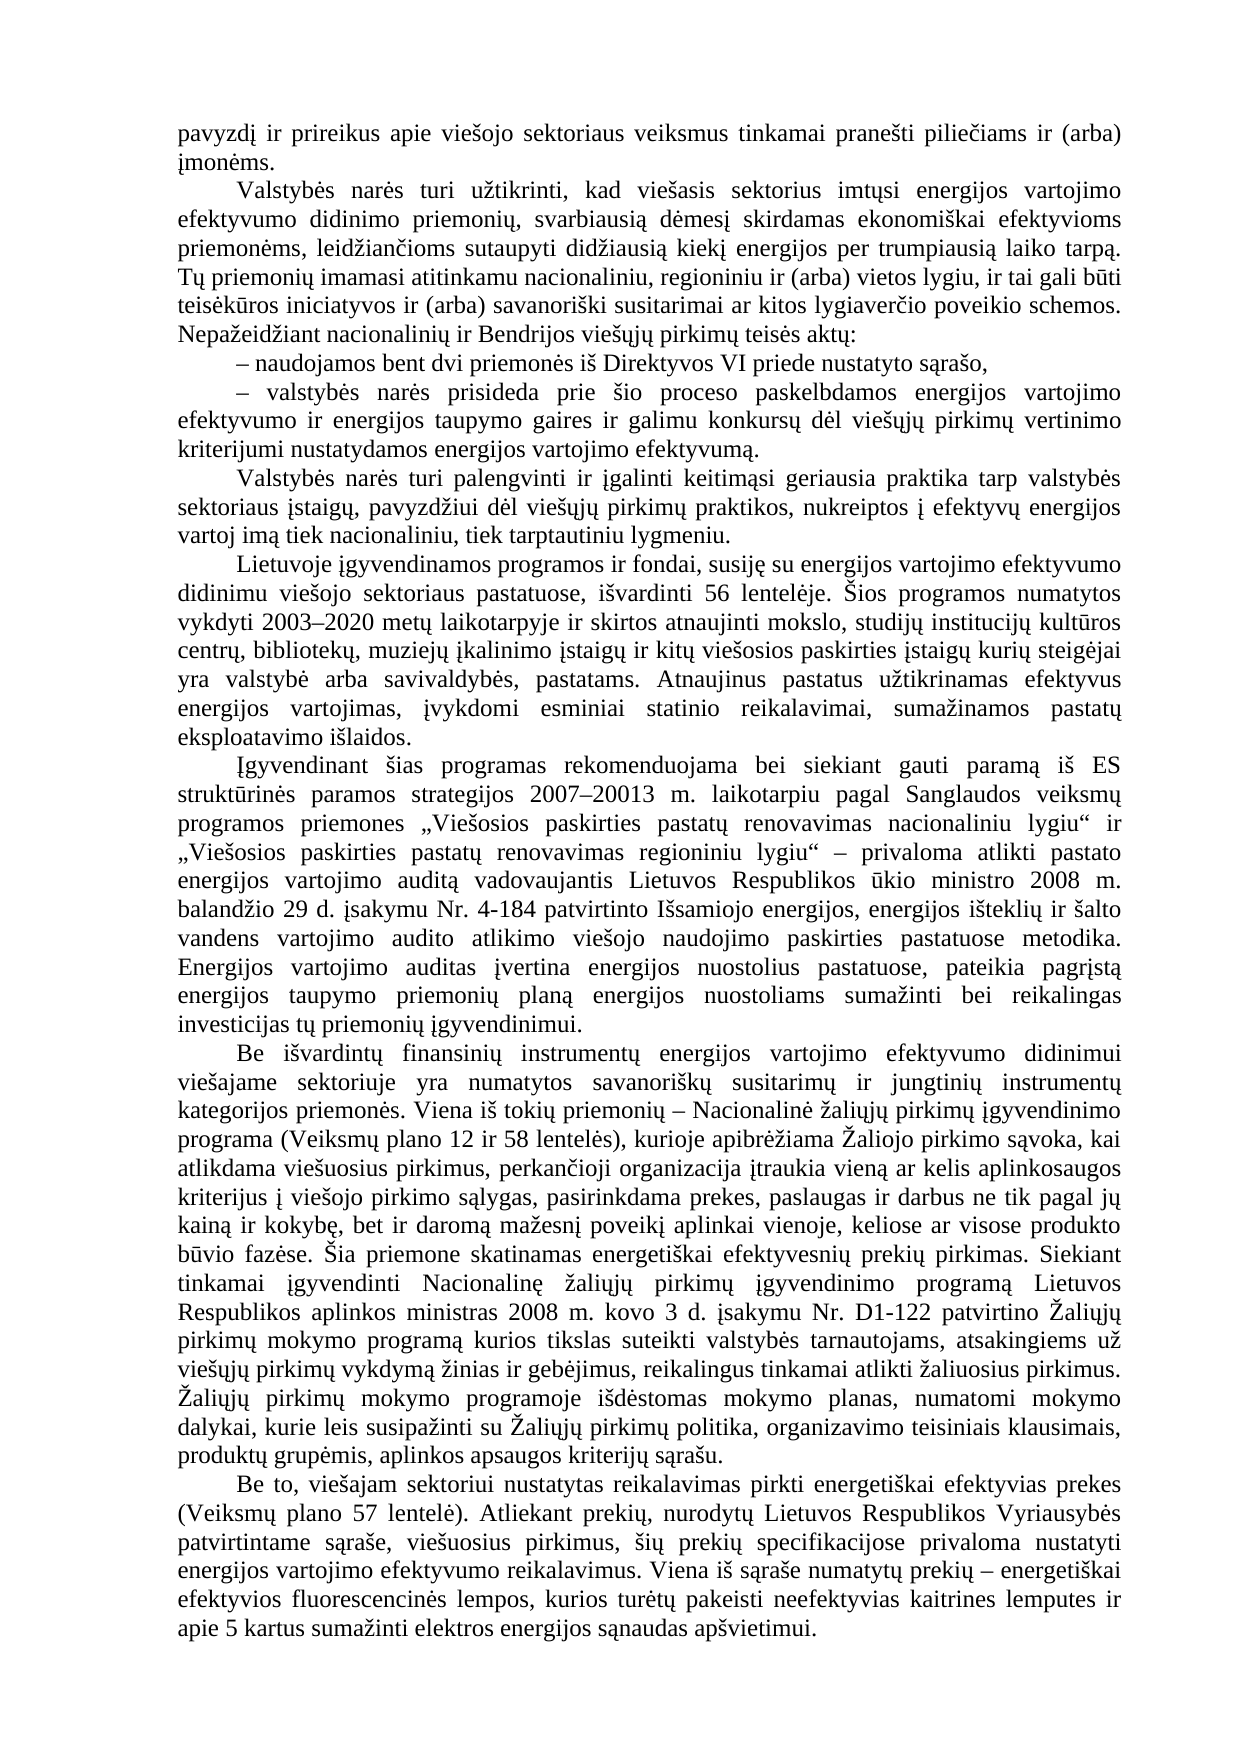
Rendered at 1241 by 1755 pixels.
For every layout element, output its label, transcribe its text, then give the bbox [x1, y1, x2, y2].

text Įgyvendinant šias programas rekomenduojama bei siekiant gauti paramą iš ES struktūrinės paramos strategijos 2007–20013 m. laikotarpiu pagal Sanglaudos veiksmų programos priemones „Viešosios paskirties pastatų renovavimas nacionaliniu lygiu“ ir „Viešosios paskirties pastatų renovavimas regioniniu lygiu“ – privaloma atlikti pastato energijos vartojimo auditą vadovaujantis Lietuvos Respublikos ūkio ministro 2008 m. balandžio 29 d. įsakymu Nr. 4-184 patvirtinto Išsamiojo energijos, energijos išteklių ir šalto vandens vartojimo audito atlikimo viešojo naudojimo paskirties pastatuose metodika. Energijos vartojimo auditas įvertina energijos nuostolius pastatuose, pateikia pagrįstą energijos taupymo priemonių planą energijos nuostoliams sumažinti bei reikalingas investicijas tų priemonių įgyvendinimui. [177, 751, 1122, 1038]
text Be išvardintų finansinių instrumentų energijos vartojimo efektyvumo didinimui viešajame sektoriuje yra numatytos savanoriškų susitarimų ir jungtinių instrumentų kategorijos priemonės. Viena iš tokių priemonių – Nacionalinė žaliųjų pirkimų įgyvendinimo programa (Veiksmų plano 12 ir 58 lentelės), kurioje apibrėžiama Žaliojo pirkimo sąvoka, kai atlikdama viešuosius pirkimus, perkančioji organizacija įtraukia vieną ar kelis aplinkosaugos kriterijus į viešojo pirkimo sąlygas, pasirinkdama prekes, paslaugas ir darbus ne tik pagal jų kainą ir kokybę, bet ir daromą mažesnį poveikį aplinkai vienoje, keliose ar visose produkto būvio fazėse. Šia priemone skatinamas energetiškai efektyvesnių prekių pirkimas. Siekiant tinkamai įgyvendinti Nacionalinę žaliųjų pirkimų įgyvendinimo programą Lietuvos Respublikos aplinkos ministras 2008 m. kovo 3 d. įsakymu Nr. D1-122 patvirtino Žaliųjų pirkimų mokymo programą kurios tikslas suteikti valstybės tarnautojams, atsakingiems už viešųjų pirkimų vykdymą žinias ir gebėjimus, reikalingus tinkamai atlikti žaliuosius pirkimus. Žaliųjų pirkimų mokymo programoje išdėstomas mokymo planas, numatomi mokymo dalykai, kurie leis susipažinti su Žaliųjų pirkimų politika, organizavimo teisiniais klausimais, produktų grupėmis, aplinkos apsaugos kriterijų sąrašu. [177, 1038, 1122, 1469]
text – valstybės narės prisideda prie šio proceso paskelbdamos energijos vartojimo efektyvumo ir energijos taupymo gaires ir galimu konkursų dėl viešųjų pirkimų vertinimo kriterijumi nustatydamos energijos vartojimo efektyvumą. [177, 377, 1122, 463]
text Valstybės narės turi užtikrinti, kad viešasis sektorius imtųsi energijos vartojimo efektyvumo didinimo priemonių, svarbiausią dėmesį skirdamas ekonomiškai efektyvioms priemonėms, leidžiančioms sutaupyti didžiausią kiekį energijos per trumpiausią laiko tarpą. Tų priemonių imamasi atitinkamu nacionaliniu, regioniniu ir (arba) vietos lygiu, ir tai gali būti teisėkūros iniciatyvos ir (arba) savanoriški susitarimai ar kitos lygiaverčio poveikio schemos. Nepažeidžiant nacionalinių ir Bendrijos viešųjų pirkimų teisės aktų: [177, 176, 1122, 348]
text – naudojamos bent dvi priemonės iš Direktyvos VI priede nustatyto sąrašo, [177, 348, 1122, 377]
text Valstybės narės turi palengvinti ir įgalinti keitimąsi geriausia praktika tarp valstybės sektoriaus įstaigų, pavyzdžiui dėl viešųjų pirkimų praktikos, nukreiptos į efektyvų energijos vartoj imą tiek nacionaliniu, tiek tarptautiniu lygmeniu. [177, 463, 1122, 549]
text pavyzdį ir prireikus apie viešojo sektoriaus veiksmus tinkamai pranešti piliečiams ir (arba) įmonėms. [177, 118, 1122, 176]
text Lietuvoje įgyvendinamos programos ir fondai, susiję su energijos vartojimo efektyvumo didinimu viešojo sektoriaus pastatuose, išvardinti 56 lentelėje. Šios programos numatytos vykdyti 2003–2020 metų laikotarpyje ir skirtos atnaujinti mokslo, studijų institucijų kultūros centrų, bibliotekų, muziejų įkalinimo įstaigų ir kitų viešosios paskirties įstaigų kurių steigėjai yra valstybė arba savivaldybės, pastatams. Atnaujinus pastatus užtikrinamas efektyvus energijos vartojimas, įvykdomi esminiai statinio reikalavimai, sumažinamos pastatų eksploatavimo išlaidos. [177, 549, 1122, 751]
text Be to, viešajam sektoriui nustatytas reikalavimas pirkti energetiškai efektyvias prekes (Veiksmų plano 57 lentelė). Atliekant prekių, nurodytų Lietuvos Respublikos Vyriausybės patvirtintame sąraše, viešuosius pirkimus, šių prekių specifikacijose privaloma nustatyti energijos vartojimo efektyvumo reikalavimus. Viena iš sąraše numatytų prekių – energetiškai efektyvios fluorescencinės lempos, kurios turėtų pakeisti neefektyvias kaitrines lemputes ir apie 5 kartus sumažinti elektros energijos sąnaudas apšvietimui. [177, 1469, 1122, 1642]
